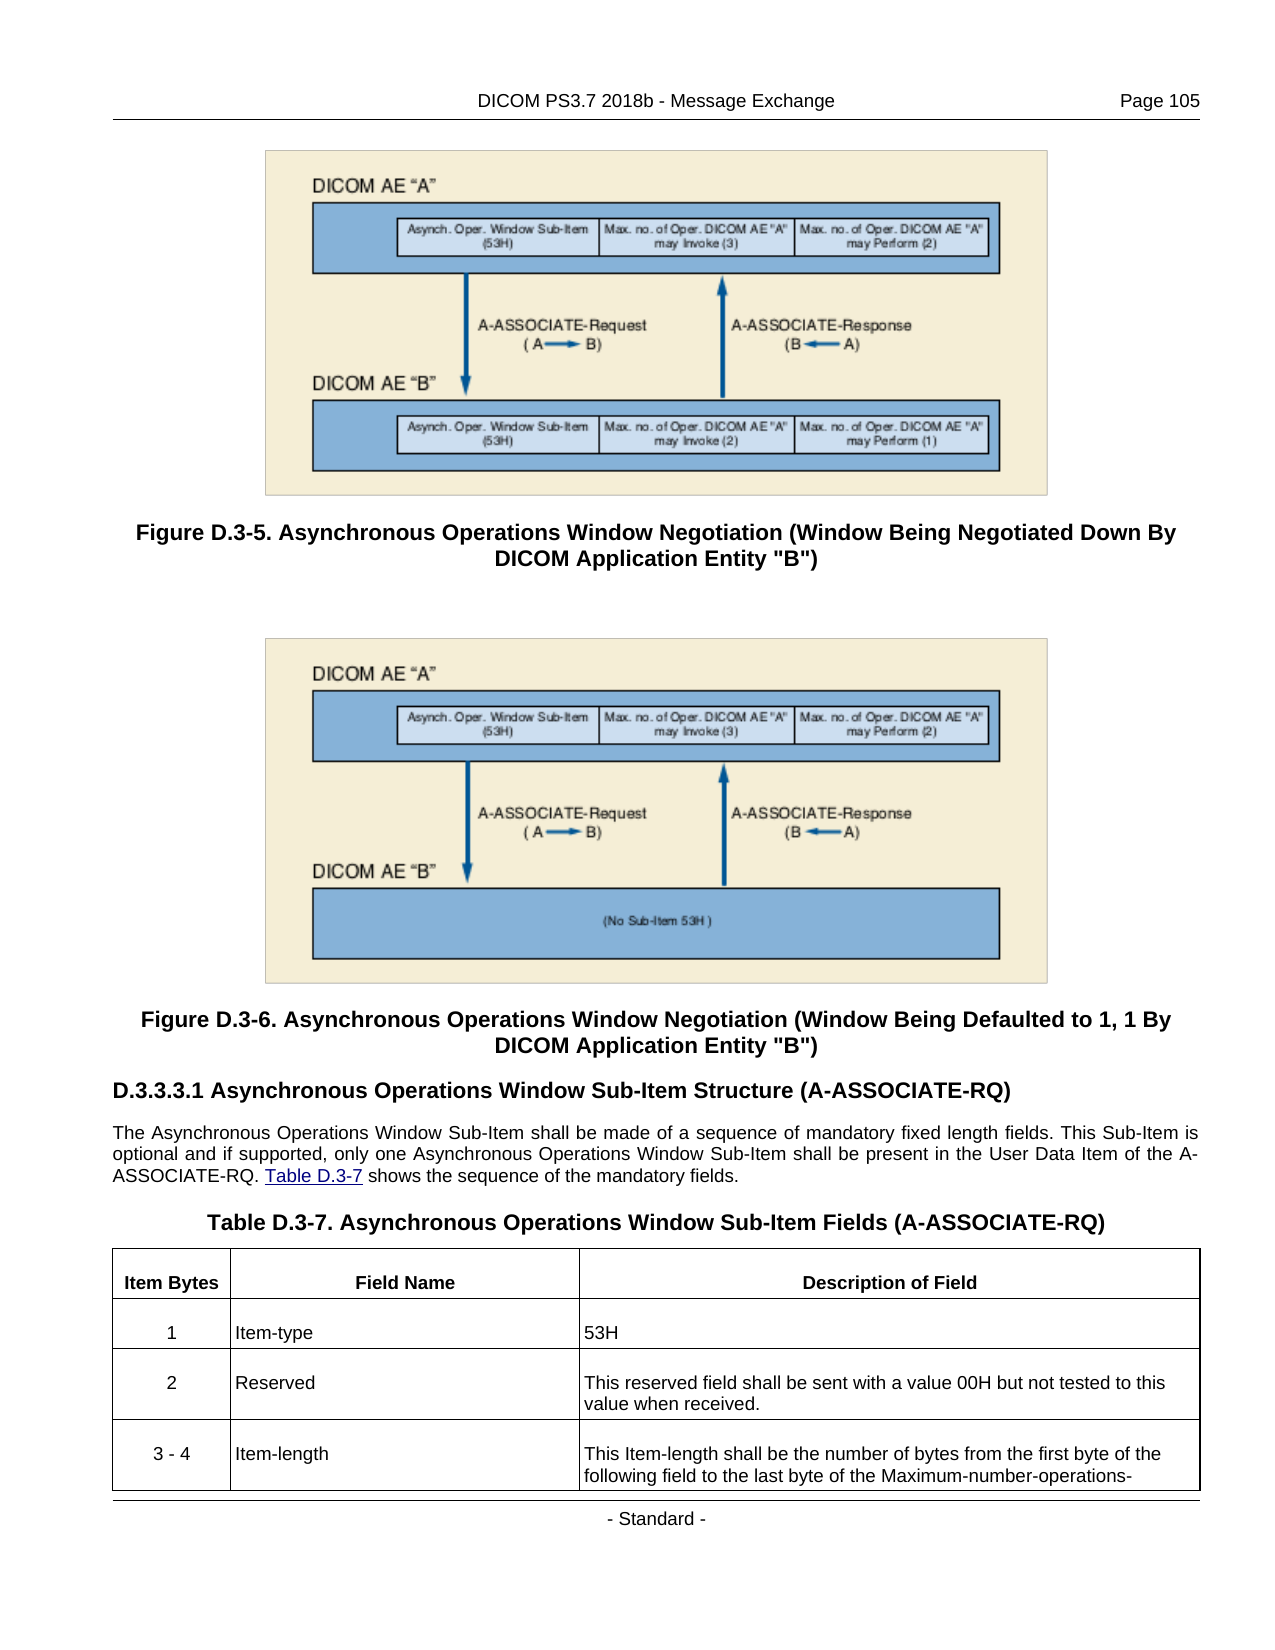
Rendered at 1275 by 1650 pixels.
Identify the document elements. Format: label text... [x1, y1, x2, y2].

picture [264, 150, 1049, 497]
table_cell 1 [113, 1299, 230, 1348]
table_cell This Item-length shall be the number of bytes from the first byte of the following field to the last byte of the Maximum-number-operations- [580, 1420, 1199, 1490]
text Figure D.3-6. Asynchronous Operations Window Negotiation (Window Being Defaulted to 1, 1 By DICOM Application Entity "B") [112, 1007, 1200, 1058]
text The Asynchronous Operations Window Sub-Item shall be made of a sequence of mandatory fixed length fields. This Sub-Item is optional and if supported, only one Asynchronous Operations Window Sub-Item shall be present in the User Data Item of the A-ASSOCIATE-RQ. Table D.3-7 shows the sequence of the mandatory fields. [112, 1122, 1200, 1186]
table_cell 2 [113, 1349, 230, 1419]
table_cell Item-type [231, 1299, 579, 1348]
text D.3.3.3.1 Asynchronous Operations Window Sub-Item Structure (A-ASSOCIATE-RQ) [112, 1077, 1200, 1103]
text Table D.3-7. Asynchronous Operations Window Sub-Item Fields (A-ASSOCIATE-RQ) [112, 1209, 1200, 1235]
table_header Item Bytes [113, 1249, 230, 1298]
table_header Field Name [231, 1249, 579, 1298]
table_cell 3 - 4 [113, 1420, 230, 1490]
text Figure D.3-5. Asynchronous Operations Window Negotiation (Window Being Negotiated Down By DICOM Application Entity "B") [112, 519, 1200, 571]
table_header Description of Field [580, 1249, 1199, 1298]
table_cell 53H [580, 1299, 1199, 1348]
table_cell Item-length [231, 1420, 579, 1490]
table_cell This reserved field shall be sent with a value 00H but not tested to this value when received. [580, 1349, 1199, 1419]
picture [264, 637, 1049, 985]
table_cell Reserved [231, 1349, 579, 1419]
